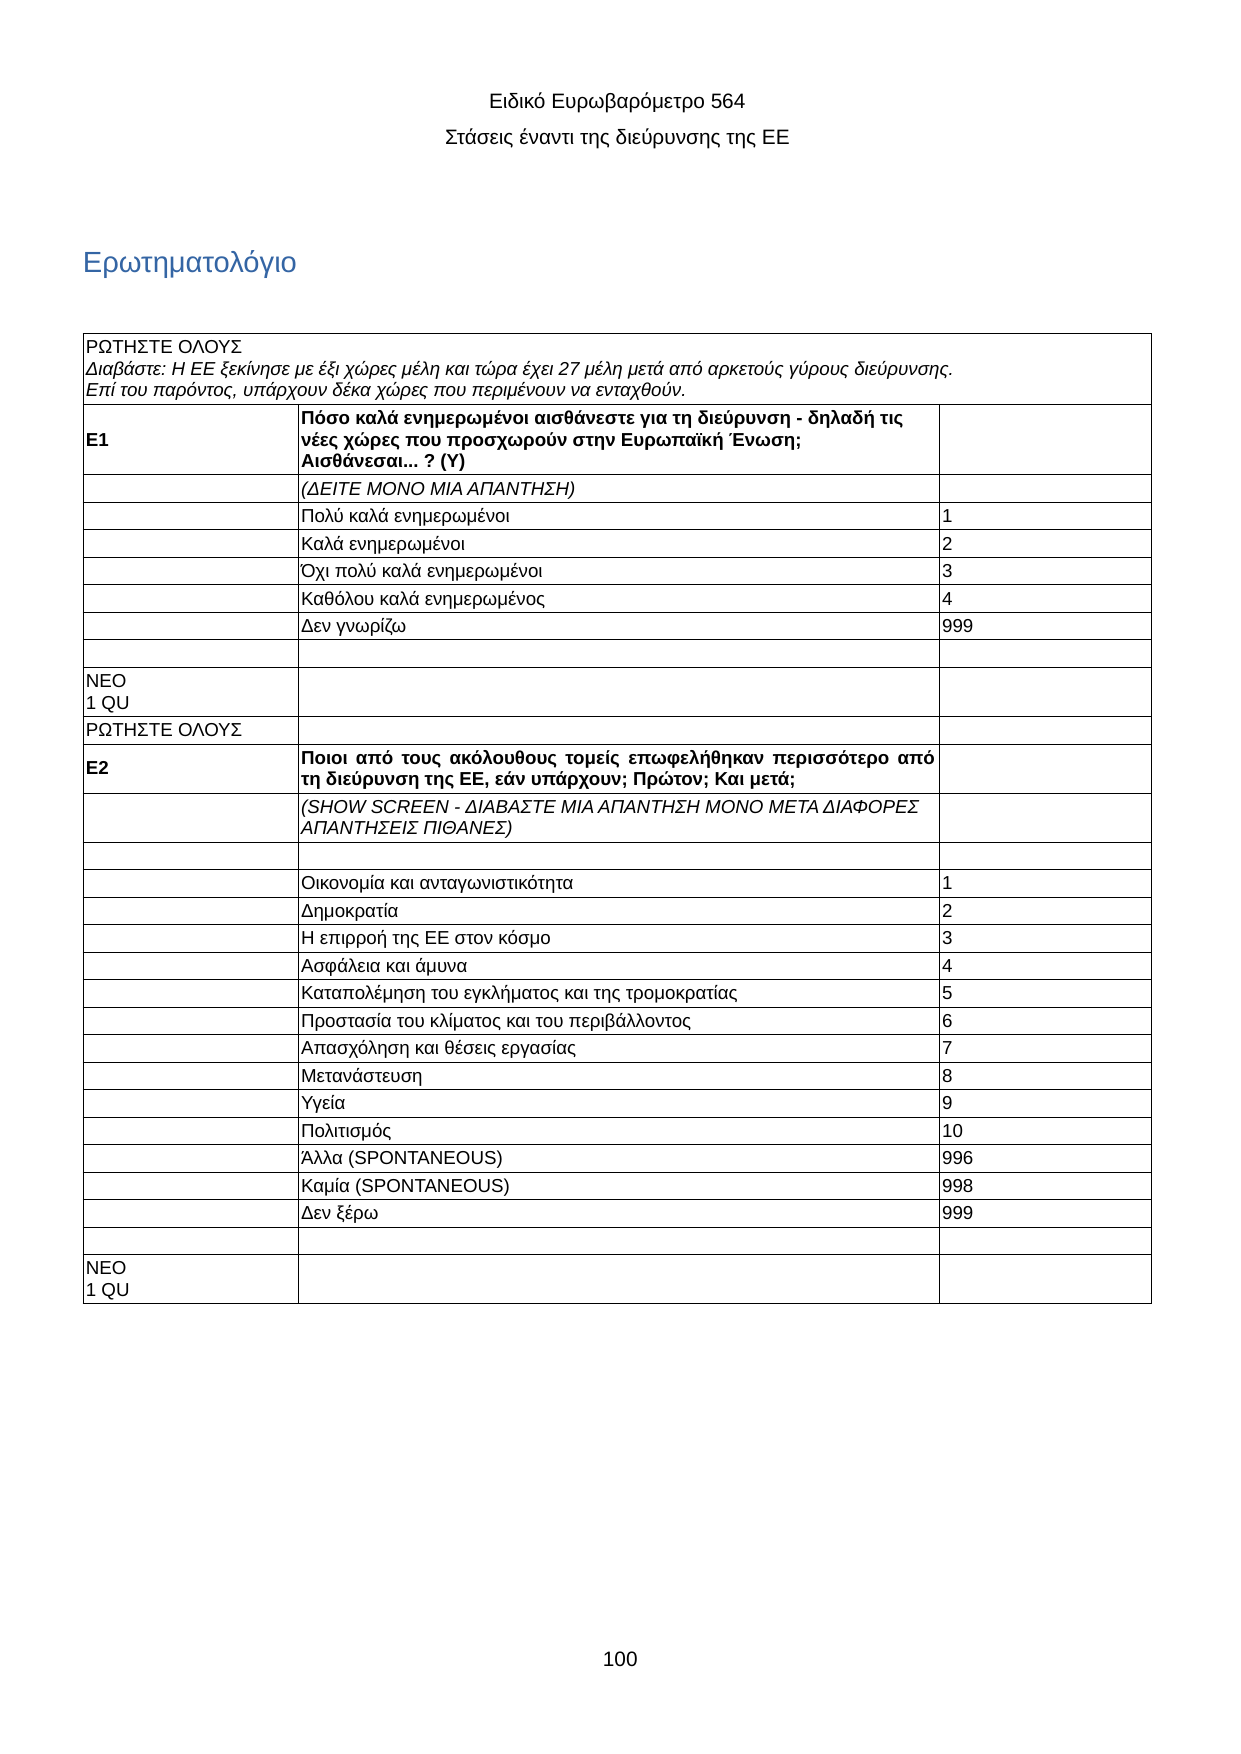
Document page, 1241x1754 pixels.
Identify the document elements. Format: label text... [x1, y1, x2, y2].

table_cell [84, 1008, 298, 1034]
table_cell 2 [940, 530, 1151, 557]
table_cell [940, 1228, 1151, 1254]
table_cell Όχι πολύ καλά ενημερωμένοι [299, 558, 939, 584]
table_cell [84, 953, 298, 979]
table_cell 5 [940, 980, 1151, 1007]
table_cell [940, 794, 1151, 842]
table_cell [299, 668, 939, 716]
table_cell 998 [940, 1173, 1151, 1199]
table_cell ΡΩΤΗΣΤΕ ΟΛΟΥΣ [84, 717, 298, 743]
table_cell Πόσο καλά ενημερωμένοι αισθάνεστε για τη διεύρυνση - δηλαδή τις νέες χώρες που προσχωρούν στην Ευρωπαϊκή Ένωση; Αισθάνεσαι... ? (Υ) [299, 405, 939, 474]
table_cell 8 [940, 1063, 1151, 1089]
table_cell [84, 475, 298, 502]
table_cell [84, 1118, 298, 1144]
table_header ΡΩΤΗΣΤΕ ΟΛΟΥΣ Διαβάστε: Η ΕΕ ξεκίνησε με έξι χώρες μέλη και τώρα έχει 27 μέλη μετά από αρκετούς γύρους διεύρυνσης. Επί του παρόντος, υπάρχουν δέκα χώρες που περιμένουν να ενταχθούν. [84, 334, 1151, 404]
table_cell [299, 640, 939, 667]
table_cell Ε1 [84, 405, 298, 474]
table_cell 999 [940, 613, 1151, 639]
table_cell Δεν ξέρω [299, 1200, 939, 1227]
table_cell (ΔΕΙΤΕ ΜΟΝΟ ΜΙΑ ΑΠΑΝΤΗΣΗ) [299, 475, 939, 502]
table_cell Άλλα (SPONTANEOUS) [299, 1145, 939, 1172]
table_cell 4 [940, 953, 1151, 979]
table_cell [84, 1145, 298, 1172]
table_cell [940, 717, 1151, 743]
table_cell 1 [940, 503, 1151, 529]
table_cell [940, 668, 1151, 716]
table_cell Καθόλου καλά ενημερωμένος [299, 585, 939, 612]
table_cell [84, 843, 298, 869]
table_cell Μετανάστευση [299, 1063, 939, 1089]
table_cell [299, 1255, 939, 1303]
table_cell 9 [940, 1090, 1151, 1117]
table_cell 7 [940, 1035, 1151, 1062]
table_cell [940, 475, 1151, 502]
table_cell [84, 503, 298, 529]
table_cell 3 [940, 925, 1151, 952]
table_cell [84, 925, 298, 952]
table_cell [940, 405, 1151, 474]
table_cell Καταπολέμηση του εγκλήματος και της τρομοκρατίας [299, 980, 939, 1007]
table_cell 1 [940, 870, 1151, 897]
table_cell Απασχόληση και θέσεις εργασίας [299, 1035, 939, 1062]
table_cell Οικονομία και ανταγωνιστικότητα [299, 870, 939, 897]
table_cell [84, 613, 298, 639]
table_cell Προστασία του κλίματος και του περιβάλλοντος [299, 1008, 939, 1034]
table_cell [84, 530, 298, 557]
table_cell Υγεία [299, 1090, 939, 1117]
table_cell [84, 558, 298, 584]
table_cell Ασφάλεια και άμυνα [299, 953, 939, 979]
table_cell ΝΕΟ 1 QU [84, 668, 298, 716]
table_cell [84, 1173, 298, 1199]
table_cell Καμία (SPONTANEOUS) [299, 1173, 939, 1199]
table_cell Πολύ καλά ενημερωμένοι [299, 503, 939, 529]
table_cell ΝΕΟ 1 QU [84, 1255, 298, 1303]
table_cell Δεν γνωρίζω [299, 613, 939, 639]
table_cell [299, 1228, 939, 1254]
table_cell Καλά ενημερωμένοι [299, 530, 939, 557]
table_cell [84, 1200, 298, 1227]
table_cell [940, 1255, 1151, 1303]
table_cell Πολιτισμός [299, 1118, 939, 1144]
table_cell [84, 1090, 298, 1117]
table_cell (SHOW SCREEN - ΔΙΑΒΑΣΤΕ ΜΙΑ ΑΠΑΝΤΗΣΗ ΜΟΝΟ ΜΕΤΑ ΔΙΑΦΟΡΕΣ ΑΠΑΝΤΗΣΕΙΣ ΠΙΘΑΝΕΣ) [299, 794, 939, 842]
table_cell [940, 745, 1151, 792]
table_cell 3 [940, 558, 1151, 584]
table_cell Ποιοι από τους ακόλουθους τομείς επωφελήθηκαν περισσότερο από τη διεύρυνση της ΕΕ, εάν υπάρχουν; Πρώτον; Και μετά; [299, 745, 939, 792]
table_cell Δημοκρατία [299, 898, 939, 924]
table_cell 2 [940, 898, 1151, 924]
table_cell [940, 843, 1151, 869]
subtitle Ερωτηματολόγιο [83, 245, 1157, 278]
table_cell [84, 870, 298, 897]
table_cell 10 [940, 1118, 1151, 1144]
table_cell Ε2 [84, 745, 298, 792]
table_cell 996 [940, 1145, 1151, 1172]
table_cell 999 [940, 1200, 1151, 1227]
table_cell [84, 585, 298, 612]
table_cell 6 [940, 1008, 1151, 1034]
table_cell [84, 1035, 298, 1062]
table_cell [84, 898, 298, 924]
table_cell 4 [940, 585, 1151, 612]
table_cell [84, 794, 298, 842]
table_cell Η επιρροή της ΕΕ στον κόσμο [299, 925, 939, 952]
table_cell [84, 1063, 298, 1089]
table_cell [84, 980, 298, 1007]
table_cell [299, 717, 939, 743]
table_cell [84, 640, 298, 667]
table_cell [299, 843, 939, 869]
table_cell [84, 1228, 298, 1254]
table_cell [940, 640, 1151, 667]
